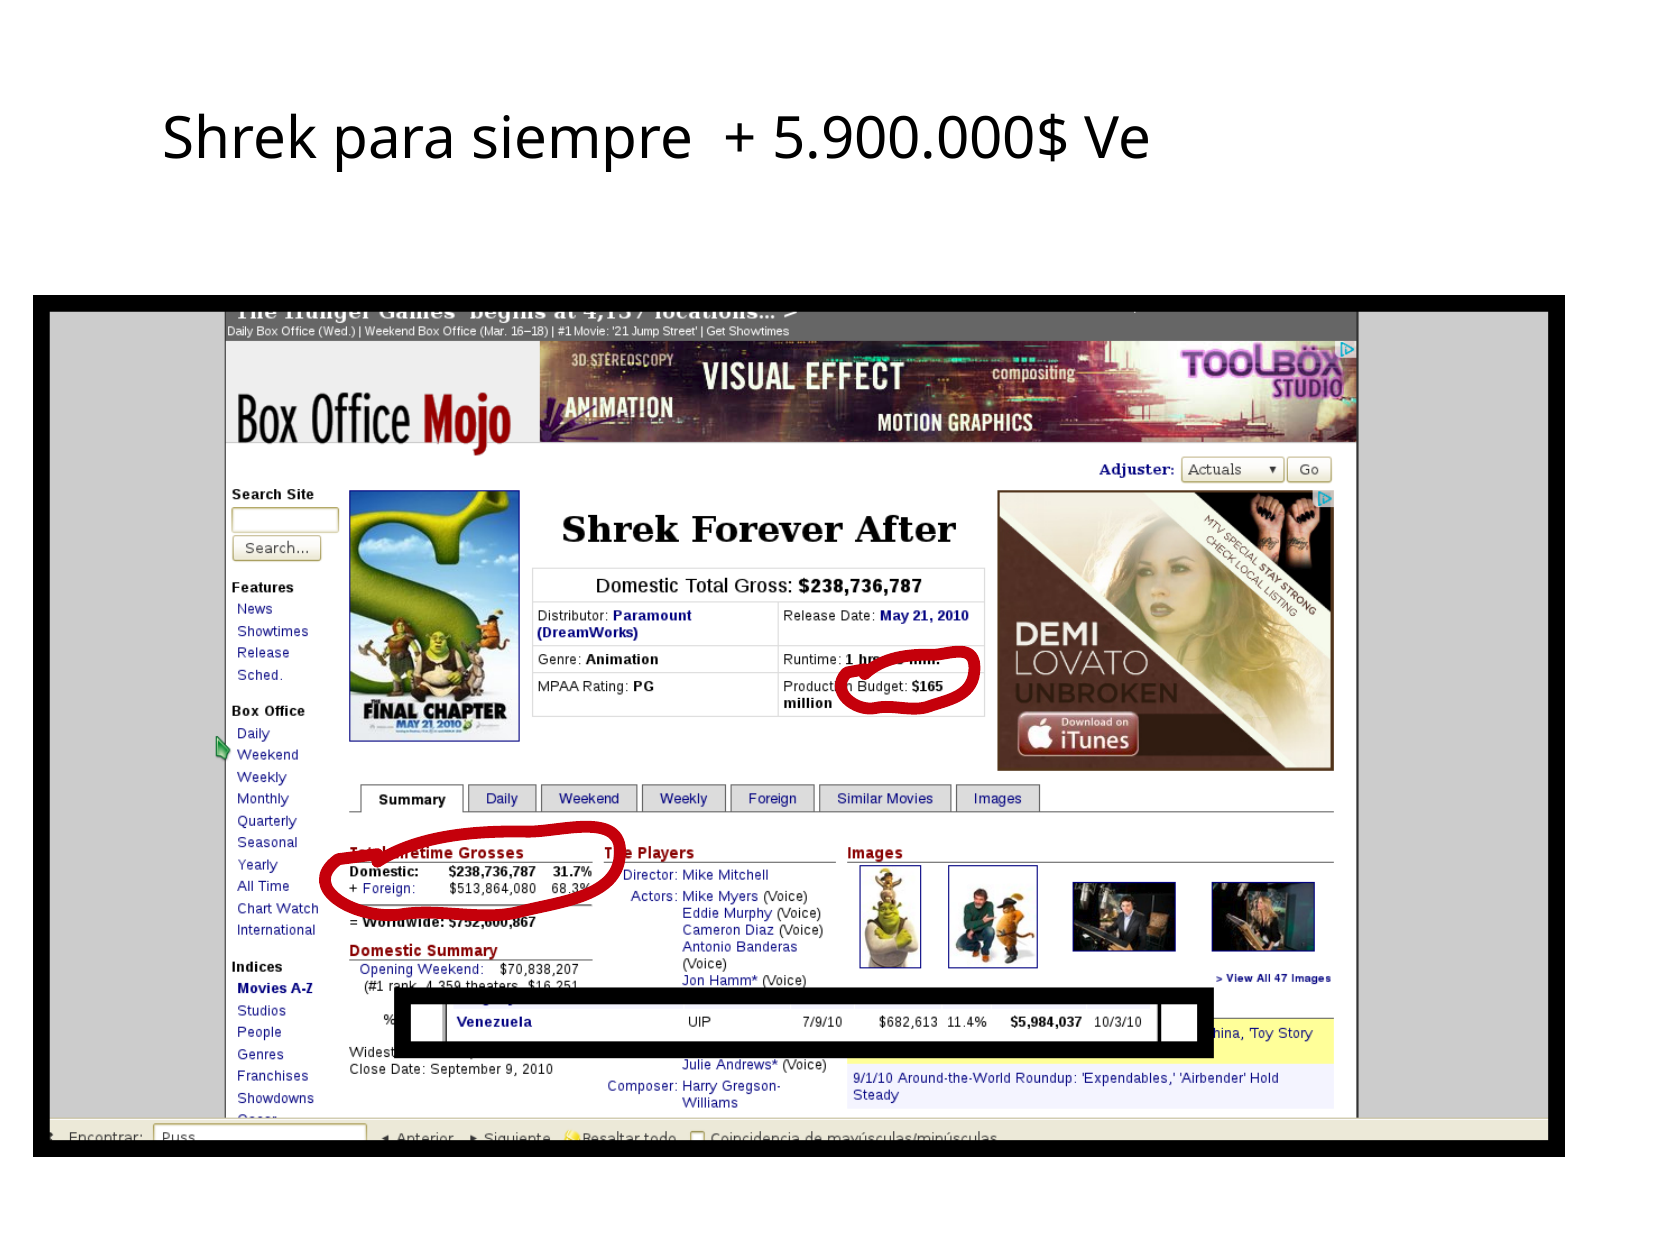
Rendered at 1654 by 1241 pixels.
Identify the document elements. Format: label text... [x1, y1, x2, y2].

text_box Shrek para siempre + 5.900.000$ Ve [147, 88, 1418, 183]
picture [33, 295, 1565, 1157]
